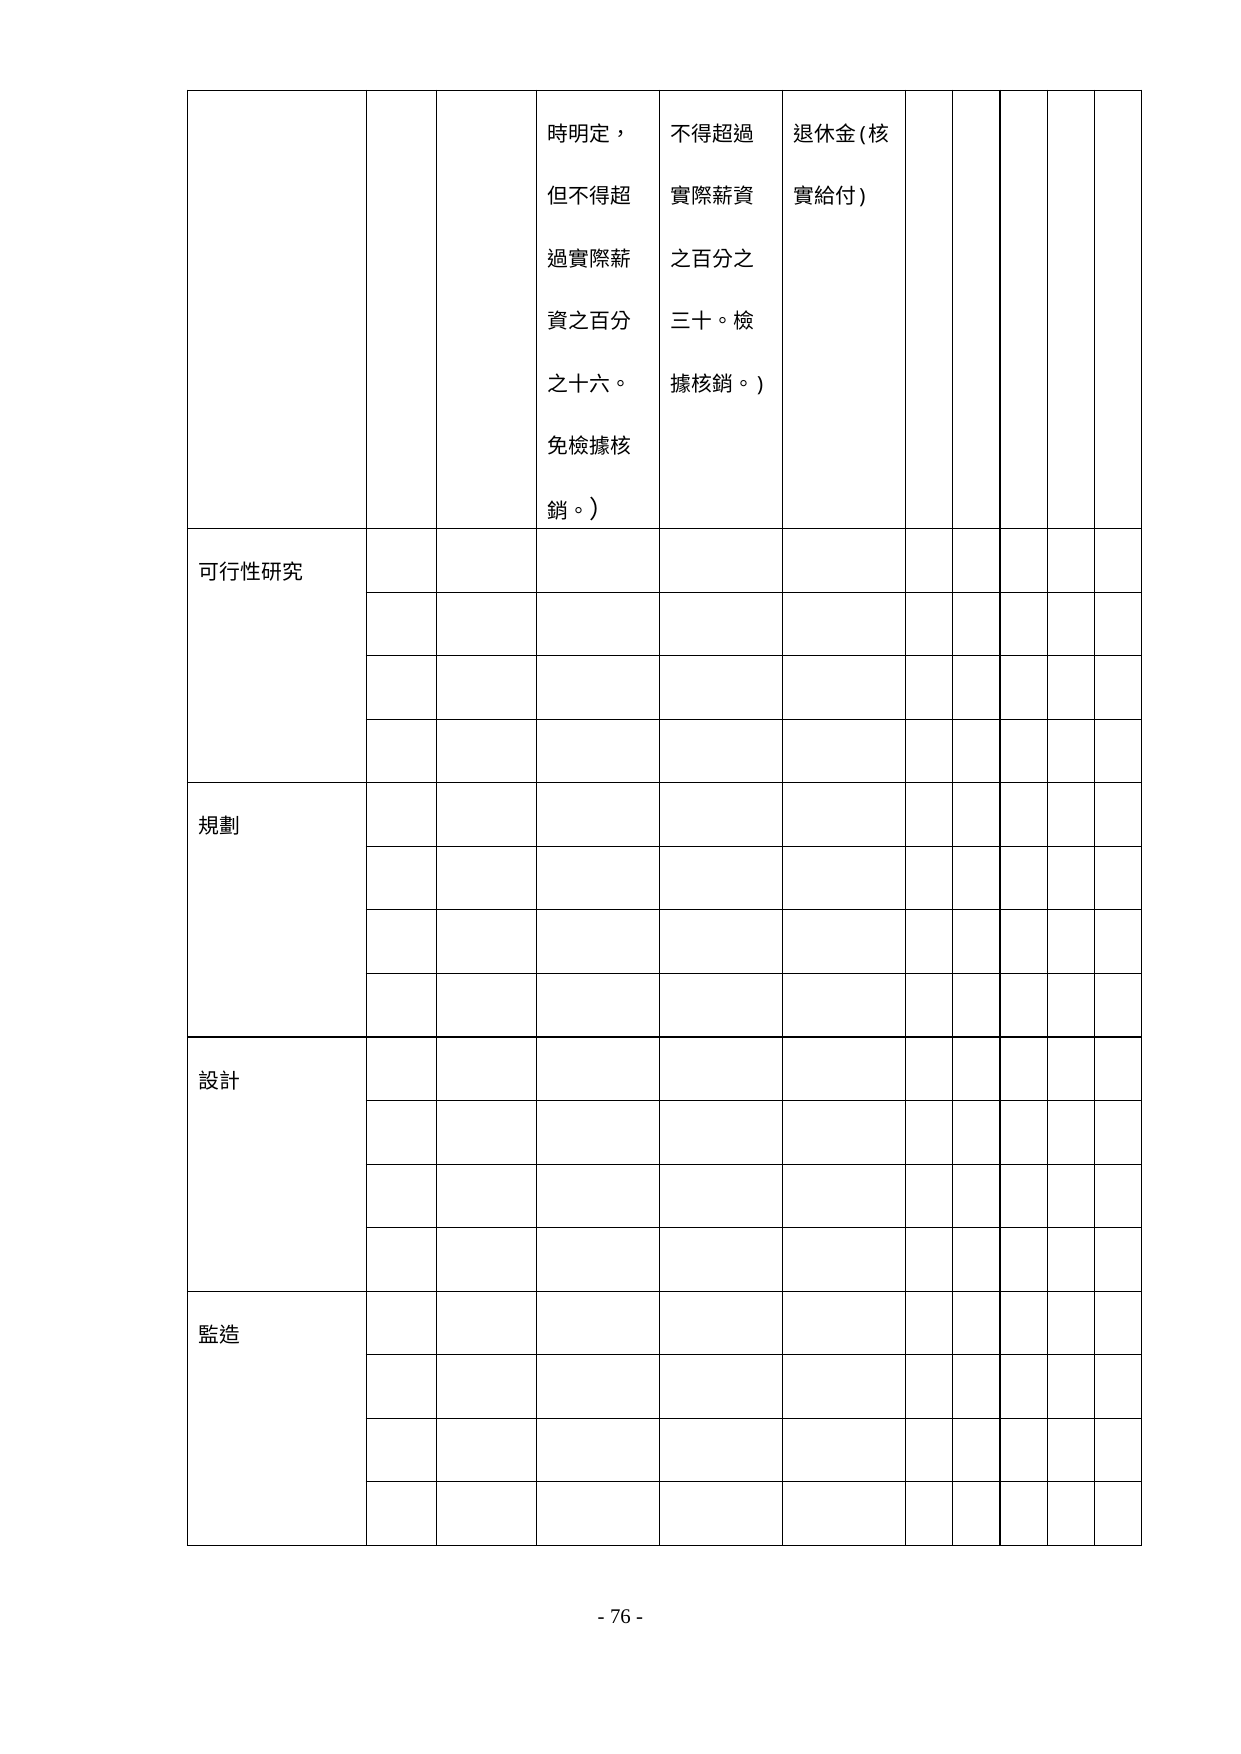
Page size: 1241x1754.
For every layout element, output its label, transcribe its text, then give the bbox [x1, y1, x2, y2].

table_header [1048, 91, 1094, 528]
table_cell [437, 910, 536, 973]
table_cell [953, 1165, 999, 1227]
table_cell [1001, 1165, 1047, 1227]
table_header [953, 91, 999, 528]
table_cell [437, 1355, 536, 1418]
table_cell [906, 1165, 952, 1227]
table_cell [367, 1482, 436, 1545]
table_cell [537, 1482, 659, 1545]
table_cell [660, 1292, 782, 1354]
table_cell [953, 910, 999, 973]
table_cell [783, 783, 905, 846]
table_cell [1095, 529, 1141, 592]
table_cell [1001, 847, 1047, 909]
table_cell [537, 1228, 659, 1291]
table_cell [906, 1292, 952, 1354]
table_cell [537, 783, 659, 846]
table_cell [437, 529, 536, 592]
table_cell [1001, 1482, 1047, 1545]
table_cell [953, 720, 999, 782]
table_cell [1095, 656, 1141, 719]
table_cell [660, 1101, 782, 1163]
table_cell [1048, 1482, 1094, 1545]
table_cell [437, 847, 536, 909]
table_header [906, 91, 952, 528]
table_cell [783, 847, 905, 909]
table_cell [367, 1101, 436, 1163]
table_header 退休金(核實給付) [783, 91, 905, 528]
table_cell [1001, 974, 1047, 1036]
table_cell [906, 1038, 952, 1100]
table_cell [537, 847, 659, 909]
table_cell [953, 974, 999, 1036]
table_cell [1095, 847, 1141, 909]
table_header [188, 91, 366, 528]
table_cell [953, 1228, 999, 1291]
table_cell [783, 1482, 905, 1545]
table_cell [1048, 847, 1094, 909]
table_cell [1095, 1292, 1141, 1354]
table_cell [1095, 783, 1141, 846]
table_cell 設計 [188, 1038, 366, 1291]
table_cell [1048, 529, 1094, 592]
table_cell [367, 1228, 436, 1291]
table_cell [1095, 593, 1141, 655]
table_cell [1095, 1419, 1141, 1481]
table_cell [906, 593, 952, 655]
table_cell [537, 1355, 659, 1418]
table_cell [1001, 593, 1047, 655]
table_cell [660, 1165, 782, 1227]
table_cell [660, 1038, 782, 1100]
table_cell [367, 1292, 436, 1354]
table_cell [783, 974, 905, 1036]
table_cell [906, 656, 952, 719]
table_cell [1001, 720, 1047, 782]
table_cell [537, 1165, 659, 1227]
table_cell [783, 656, 905, 719]
table_cell [1048, 1292, 1094, 1354]
table_cell [1095, 1165, 1141, 1227]
table_cell [953, 529, 999, 592]
table_cell [367, 847, 436, 909]
table_cell [783, 720, 905, 782]
table_cell [1048, 656, 1094, 719]
table_cell [437, 1165, 536, 1227]
table_cell [1048, 1419, 1094, 1481]
table_cell [1095, 1228, 1141, 1291]
table_cell [367, 1355, 436, 1418]
table_cell [367, 1419, 436, 1481]
table_cell [660, 720, 782, 782]
table_cell [953, 847, 999, 909]
table_header 時明定，但不得超過實際薪資之百分之十六。免檢據核銷。） [537, 91, 659, 528]
table_cell [660, 783, 782, 846]
table_cell [367, 974, 436, 1036]
table_cell [367, 783, 436, 846]
table_header [1095, 91, 1141, 528]
table_cell [537, 1038, 659, 1100]
table_cell [953, 593, 999, 655]
table_cell [437, 1228, 536, 1291]
table_cell [437, 783, 536, 846]
table_cell [367, 910, 436, 973]
table_cell [1048, 1101, 1094, 1163]
table_cell [537, 1419, 659, 1481]
table_cell [783, 1419, 905, 1481]
table_header [367, 91, 436, 528]
table_cell [1048, 1038, 1094, 1100]
table_cell [660, 1482, 782, 1545]
table_cell 規劃 [188, 783, 366, 1036]
table_cell [537, 529, 659, 592]
table_cell 監造 [188, 1292, 366, 1545]
table_cell [906, 1355, 952, 1418]
table_cell [953, 1482, 999, 1545]
table_cell [1001, 1292, 1047, 1354]
table_cell [660, 847, 782, 909]
table_cell [783, 910, 905, 973]
table_cell [1048, 593, 1094, 655]
table_cell [783, 1165, 905, 1227]
table_cell [660, 1228, 782, 1291]
table_cell [660, 974, 782, 1036]
table_cell [1048, 720, 1094, 782]
table_cell [660, 910, 782, 973]
table_cell [437, 656, 536, 719]
table_cell [906, 529, 952, 592]
table_cell [367, 656, 436, 719]
table_cell [783, 1101, 905, 1163]
table_cell [537, 593, 659, 655]
table_cell [437, 720, 536, 782]
table_cell [906, 783, 952, 846]
table_cell [437, 1101, 536, 1163]
table_cell [953, 656, 999, 719]
table_cell [1095, 1038, 1141, 1100]
table_cell [1095, 1355, 1141, 1418]
table_cell [783, 593, 905, 655]
table_cell [1001, 1101, 1047, 1163]
table_cell [1001, 1419, 1047, 1481]
table_cell [660, 656, 782, 719]
table_cell [437, 593, 536, 655]
table_cell [367, 593, 436, 655]
table_cell [537, 910, 659, 973]
table_cell [1001, 529, 1047, 592]
table_cell [953, 1355, 999, 1418]
table_cell 可行性研究 [188, 529, 366, 782]
table_cell [953, 783, 999, 846]
table_cell [953, 1419, 999, 1481]
table_cell [437, 1482, 536, 1545]
table_cell [906, 1101, 952, 1163]
table_cell [660, 1419, 782, 1481]
table_cell [1001, 1355, 1047, 1418]
table_cell [1095, 1482, 1141, 1545]
table_cell [437, 1419, 536, 1481]
table_cell [660, 1355, 782, 1418]
table_cell [537, 974, 659, 1036]
table_cell [1001, 910, 1047, 973]
table_cell [906, 1228, 952, 1291]
table_cell [783, 1228, 905, 1291]
table_cell [660, 593, 782, 655]
table_cell [1048, 1355, 1094, 1418]
table_cell [906, 1419, 952, 1481]
table_header 不得超過實際薪資之百分之三十。檢據核銷。) [660, 91, 782, 528]
table_cell [1048, 910, 1094, 973]
table_cell [1001, 1038, 1047, 1100]
table_cell [660, 529, 782, 592]
table_cell [953, 1038, 999, 1100]
table_cell [906, 910, 952, 973]
table_cell [1095, 910, 1141, 973]
table_cell [537, 720, 659, 782]
table_cell [906, 720, 952, 782]
table_cell [537, 656, 659, 719]
table_cell [367, 1038, 436, 1100]
table_cell [1095, 974, 1141, 1036]
table_cell [783, 1292, 905, 1354]
table_cell [437, 974, 536, 1036]
table_cell [1048, 783, 1094, 846]
table_cell [906, 847, 952, 909]
table_cell [906, 1482, 952, 1545]
table_cell [1095, 720, 1141, 782]
table_cell [953, 1101, 999, 1163]
table_cell [1001, 656, 1047, 719]
table_cell [1048, 974, 1094, 1036]
table_cell [1048, 1228, 1094, 1291]
table_header [437, 91, 536, 528]
table_cell [783, 529, 905, 592]
table_cell [1001, 1228, 1047, 1291]
table_cell [537, 1101, 659, 1163]
table_header [1001, 91, 1047, 528]
table_cell [437, 1038, 536, 1100]
table_cell [1095, 1101, 1141, 1163]
table_cell [367, 720, 436, 782]
table_cell [537, 1292, 659, 1354]
table_cell [367, 529, 436, 592]
table_cell [1001, 783, 1047, 846]
table_cell [906, 974, 952, 1036]
table_cell [783, 1038, 905, 1100]
table_cell [783, 1355, 905, 1418]
table_cell [437, 1292, 536, 1354]
table_cell [953, 1292, 999, 1354]
table_cell [1048, 1165, 1094, 1227]
table_cell [367, 1165, 436, 1227]
